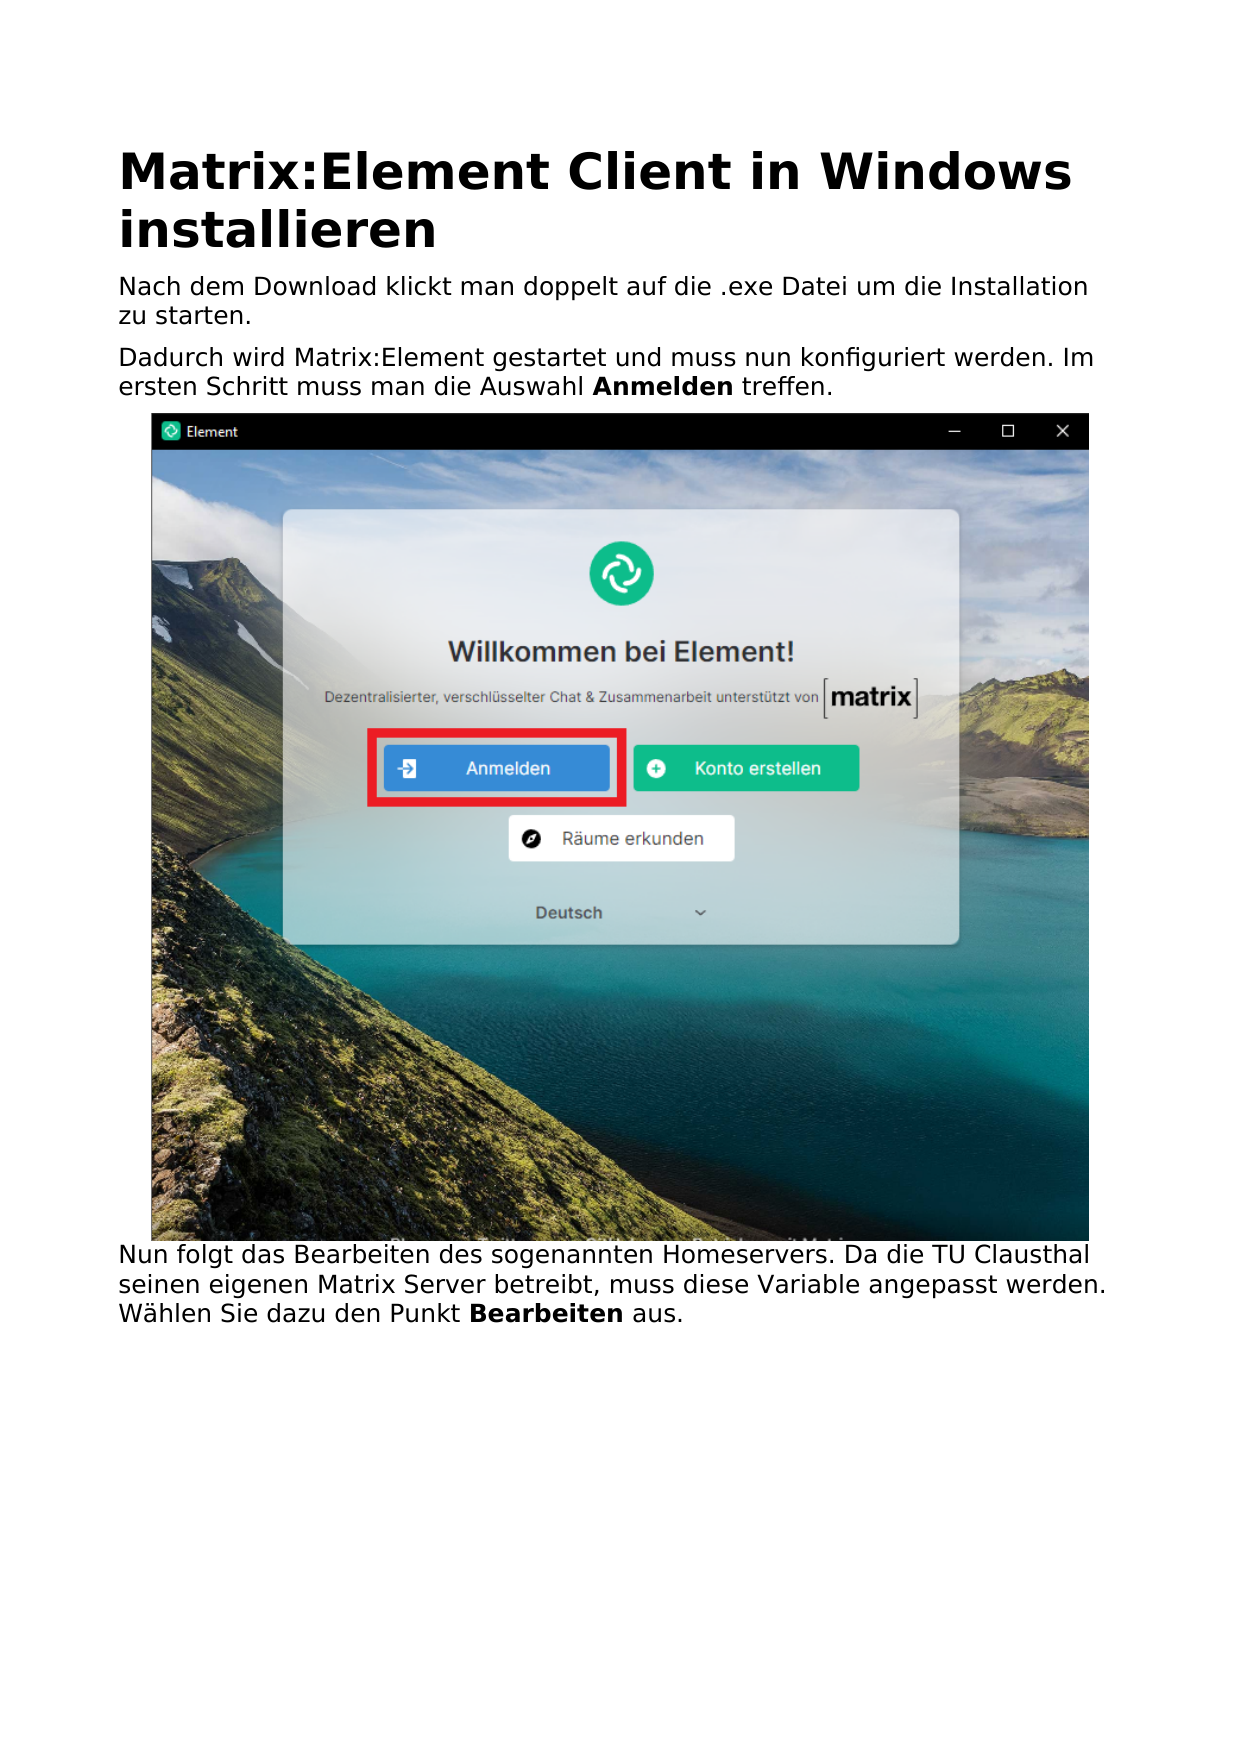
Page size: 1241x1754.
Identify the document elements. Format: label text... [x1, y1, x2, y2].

picture [890, 1092, 898, 1102]
text Nach dem Download klickt man doppelt auf die .exe Datei um die Installation zu starten. [118, 272, 1122, 330]
text Dadurch wird Matrix:Element gestartet und muss nun konfiguriert werden. Im ersten Schritt muss man die Auswahl Anmelden treffen. [118, 343, 1122, 401]
picture [533, 1078, 571, 1101]
picture [768, 1102, 776, 1109]
picture [151, 413, 1089, 1241]
picture [933, 1102, 949, 1115]
picture [951, 1110, 969, 1116]
picture [594, 1072, 604, 1079]
picture [1009, 1139, 1016, 1146]
subtitle Matrix:Element Client in Windows installieren [118, 143, 1122, 259]
picture [1052, 1201, 1089, 1241]
picture [681, 1080, 693, 1085]
picture [583, 1085, 592, 1096]
picture [583, 1074, 592, 1086]
text Nun folgt das Bearbeiten des sogenannten Homeservers. Da die TU Clausthal seinen eigenen Matrix Server betreibt, muss diese Variable angepasst werden. Wählen Sie dazu den Punkt Bearbeiten aus. [118, 939, 1122, 1328]
picture [978, 1110, 991, 1125]
picture [599, 1076, 622, 1091]
picture [683, 1072, 699, 1082]
picture [666, 1080, 677, 1084]
picture [808, 1098, 819, 1116]
picture [562, 1074, 581, 1090]
picture [800, 1117, 806, 1125]
picture [707, 1079, 718, 1084]
picture [1001, 1125, 1030, 1140]
picture [788, 1109, 797, 1115]
